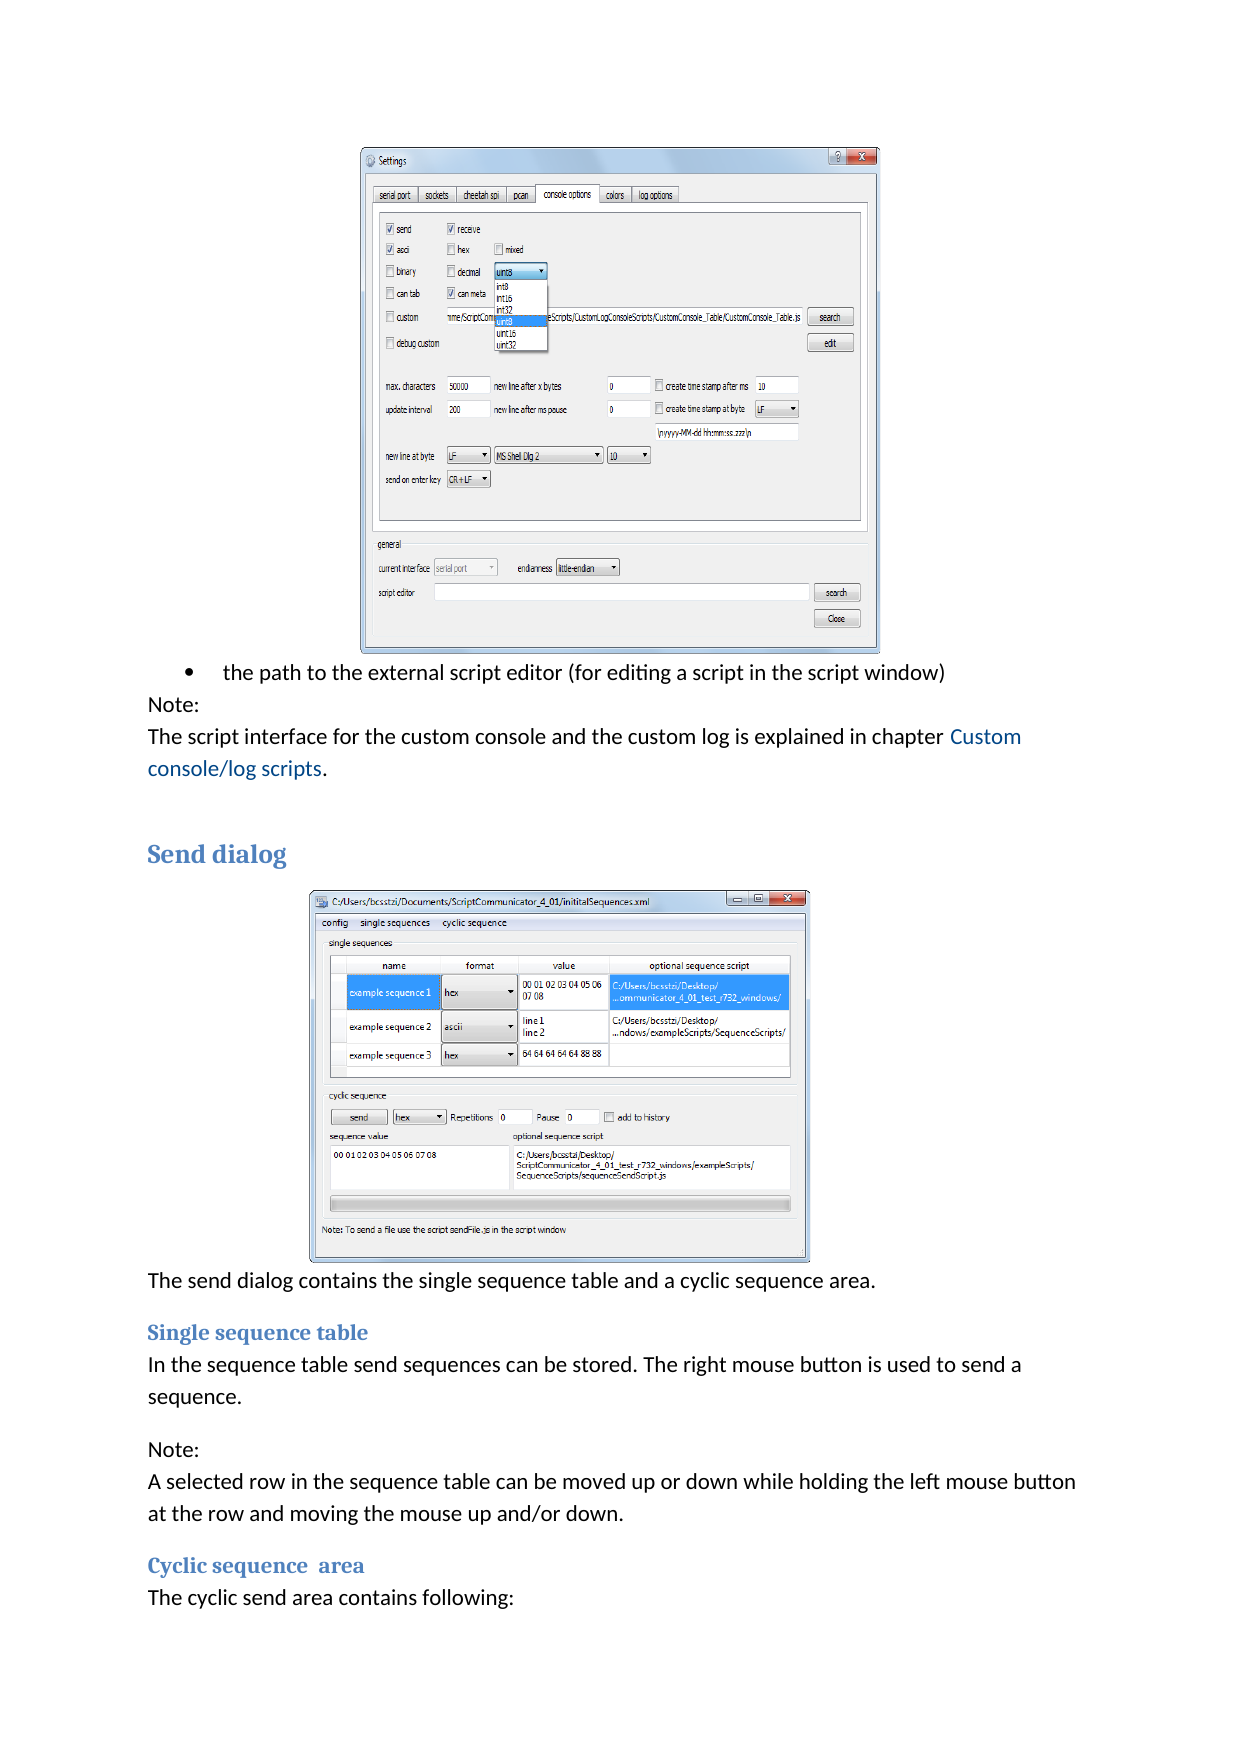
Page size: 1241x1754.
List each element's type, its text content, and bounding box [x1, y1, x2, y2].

picture [360, 147, 880, 654]
list The script interface for the custom console and the custom log is explained in chapter Custom console/log scripts. [148, 722, 1093, 782]
picture [309, 890, 811, 1263]
list Note: [148, 690, 1093, 718]
text A selected row in the sequence table can be moved up or down while holding the left mouse button at the row and moving the mouse up and/or down. [148, 1467, 1093, 1527]
subtitle Cyclic sequence area [148, 1552, 1093, 1579]
text The cyclic send area contains following: [148, 1583, 1093, 1611]
text Note: [148, 1435, 1093, 1463]
subtitle Single sequence table [148, 1320, 1093, 1346]
list the path to the external script editor (for editing a script in the script window) [185, 654, 1093, 686]
text The send dialog contains the single sequence table and a cyclic sequence area. [148, 875, 1093, 1295]
text In the sequence table send sequences can be stored. The right mouse button is used to send a sequence. [148, 1350, 1093, 1410]
subtitle Send dialog [148, 839, 1093, 871]
